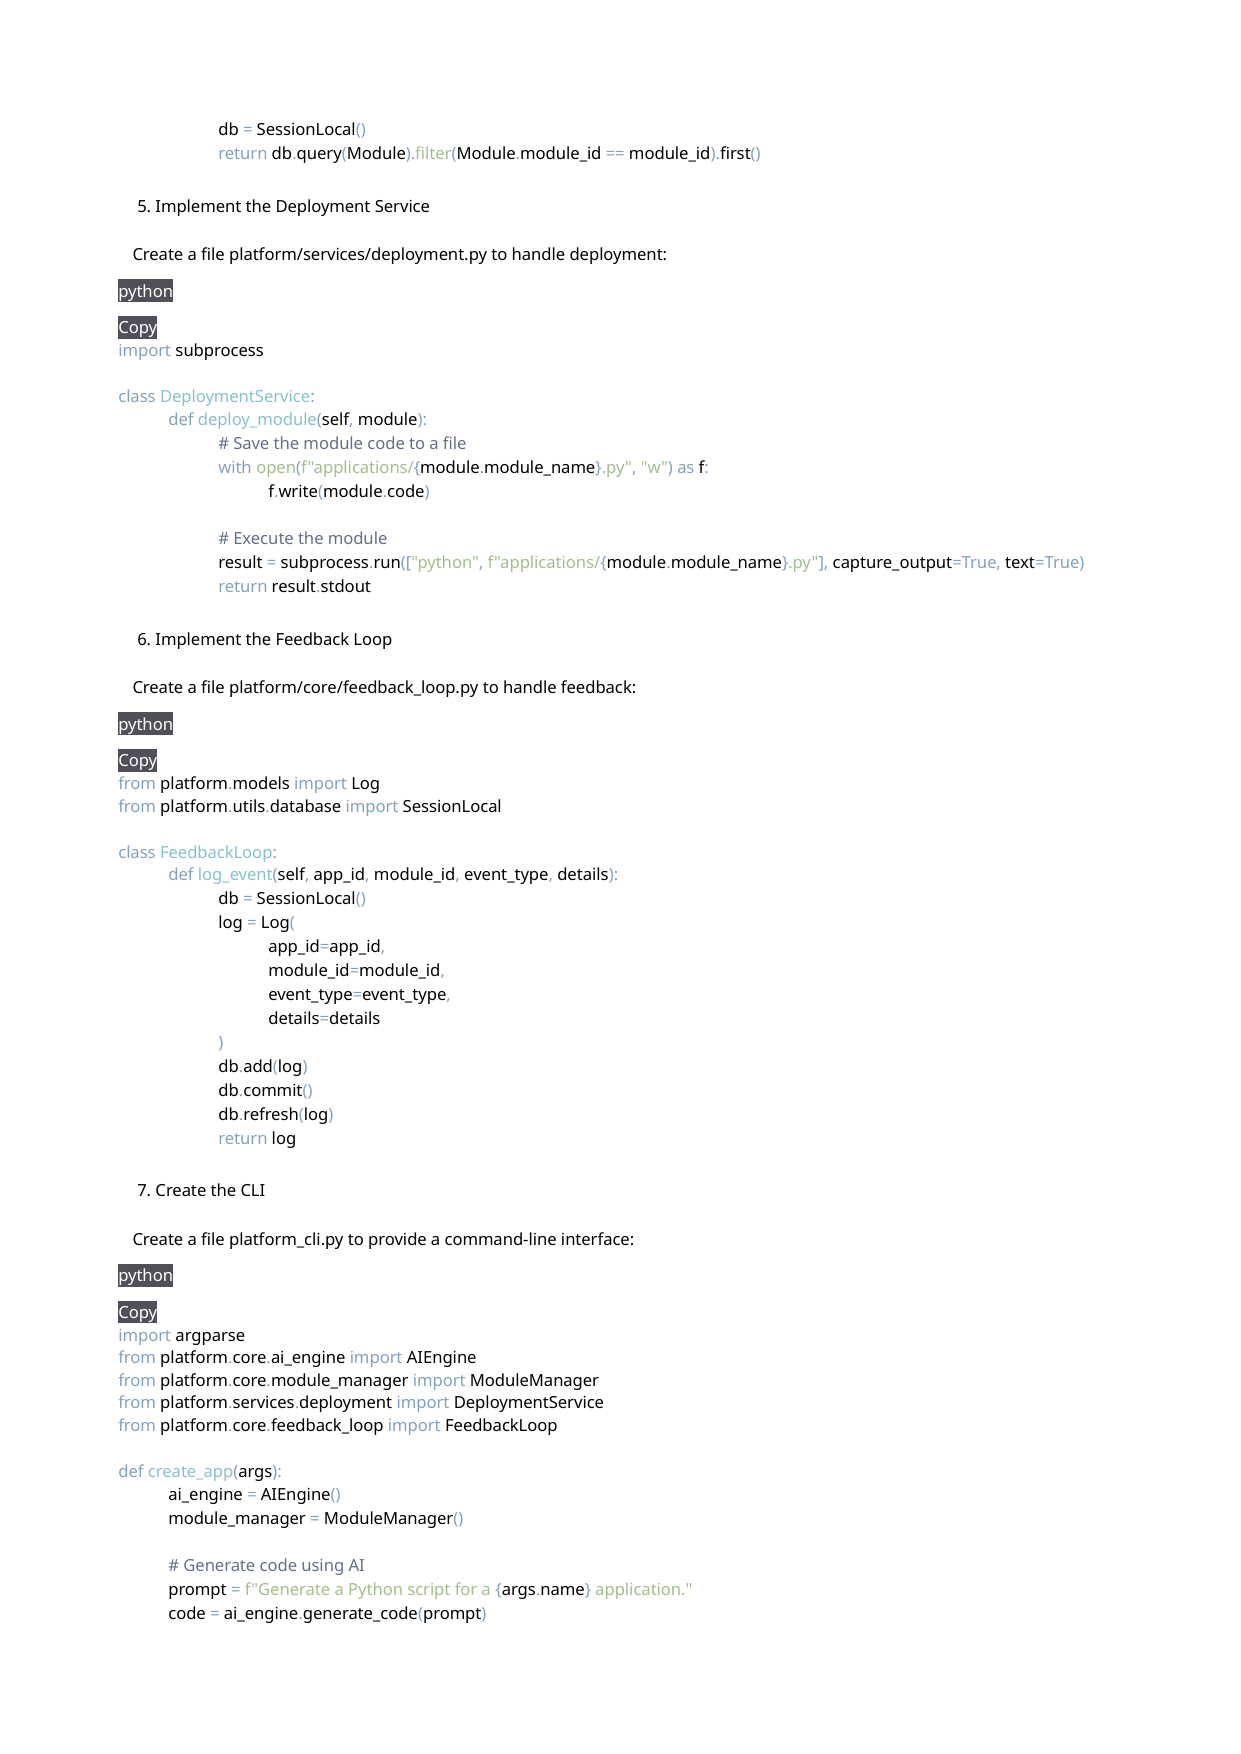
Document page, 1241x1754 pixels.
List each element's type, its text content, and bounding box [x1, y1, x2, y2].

text app_id=app_id, [118, 935, 1122, 959]
text code = ai_engine.generate_code(prompt) [118, 1602, 1122, 1626]
text import argparse [118, 1323, 1122, 1346]
text event_type=event_type, [118, 983, 1122, 1007]
subtitle 7. Create the CLI [137, 1179, 1122, 1202]
text details=details [118, 1007, 1122, 1031]
text return result.stdout [118, 575, 1122, 599]
text from platform.core.module_manager import ModuleManager [118, 1368, 1122, 1391]
text # Execute the module [118, 527, 1122, 551]
text return db.query(Module).filter(Module.module_id == module_id).first() [118, 142, 1122, 166]
subtitle 5. Implement the Deployment Service [137, 194, 1122, 217]
text class FeedbackLoop: [118, 841, 1122, 863]
text class DeploymentService: [118, 385, 1122, 408]
text log = Log( [118, 911, 1122, 935]
text from platform.services.deployment import DeploymentService [118, 1391, 1122, 1414]
text # Generate code using AI [118, 1554, 1122, 1578]
text Create a file platform/core/feedback_loop.py to handle feedback: [132, 676, 1122, 698]
text db.refresh(log) [118, 1103, 1122, 1127]
text result = subprocess.run(["python", f"applications/{module.module_name}.py"], capture_output=True, text=True) [118, 551, 1122, 575]
text return log [118, 1127, 1122, 1151]
text def create_app(args): [118, 1460, 1122, 1483]
text from platform.core.feedback_loop import FeedbackLoop [118, 1414, 1122, 1436]
text def log_event(self, app_id, module_id, event_type, details): [118, 863, 1122, 887]
text db = SessionLocal() [118, 118, 1122, 142]
text from platform.models import Log [118, 772, 1122, 794]
text prompt = f"Generate a Python script for a {args.name} application." [118, 1578, 1122, 1602]
text with open(f"applications/{module.module_name}.py", "w") as f: [118, 456, 1122, 479]
text Copy [118, 1301, 1122, 1323]
text db.add(log) [118, 1055, 1122, 1079]
text Copy [118, 316, 1122, 339]
text module_manager = ModuleManager() [118, 1507, 1122, 1531]
text from platform.core.ai_engine import AIEngine [118, 1346, 1122, 1368]
text db.commit() [118, 1079, 1122, 1103]
text Copy [118, 749, 1122, 772]
text from platform.utils.database import SessionLocal [118, 794, 1122, 817]
text # Save the module code to a file [118, 432, 1122, 456]
text Create a file platform_cli.py to provide a command-line interface: [132, 1227, 1122, 1250]
text ) [118, 1031, 1122, 1055]
text module_id=module_id, [118, 959, 1122, 983]
text python [118, 1264, 1122, 1287]
text import subprocess [118, 339, 1122, 361]
text ai_engine = AIEngine() [118, 1483, 1122, 1507]
subtitle 6. Implement the Feedback Loop [137, 627, 1122, 650]
text def deploy_module(self, module): [118, 408, 1122, 432]
text f.write(module.code) [118, 479, 1122, 503]
text python [118, 712, 1122, 735]
text db = SessionLocal() [118, 887, 1122, 911]
text Create a file platform/services/deployment.py to handle deployment: [132, 243, 1122, 265]
text python [118, 279, 1122, 302]
